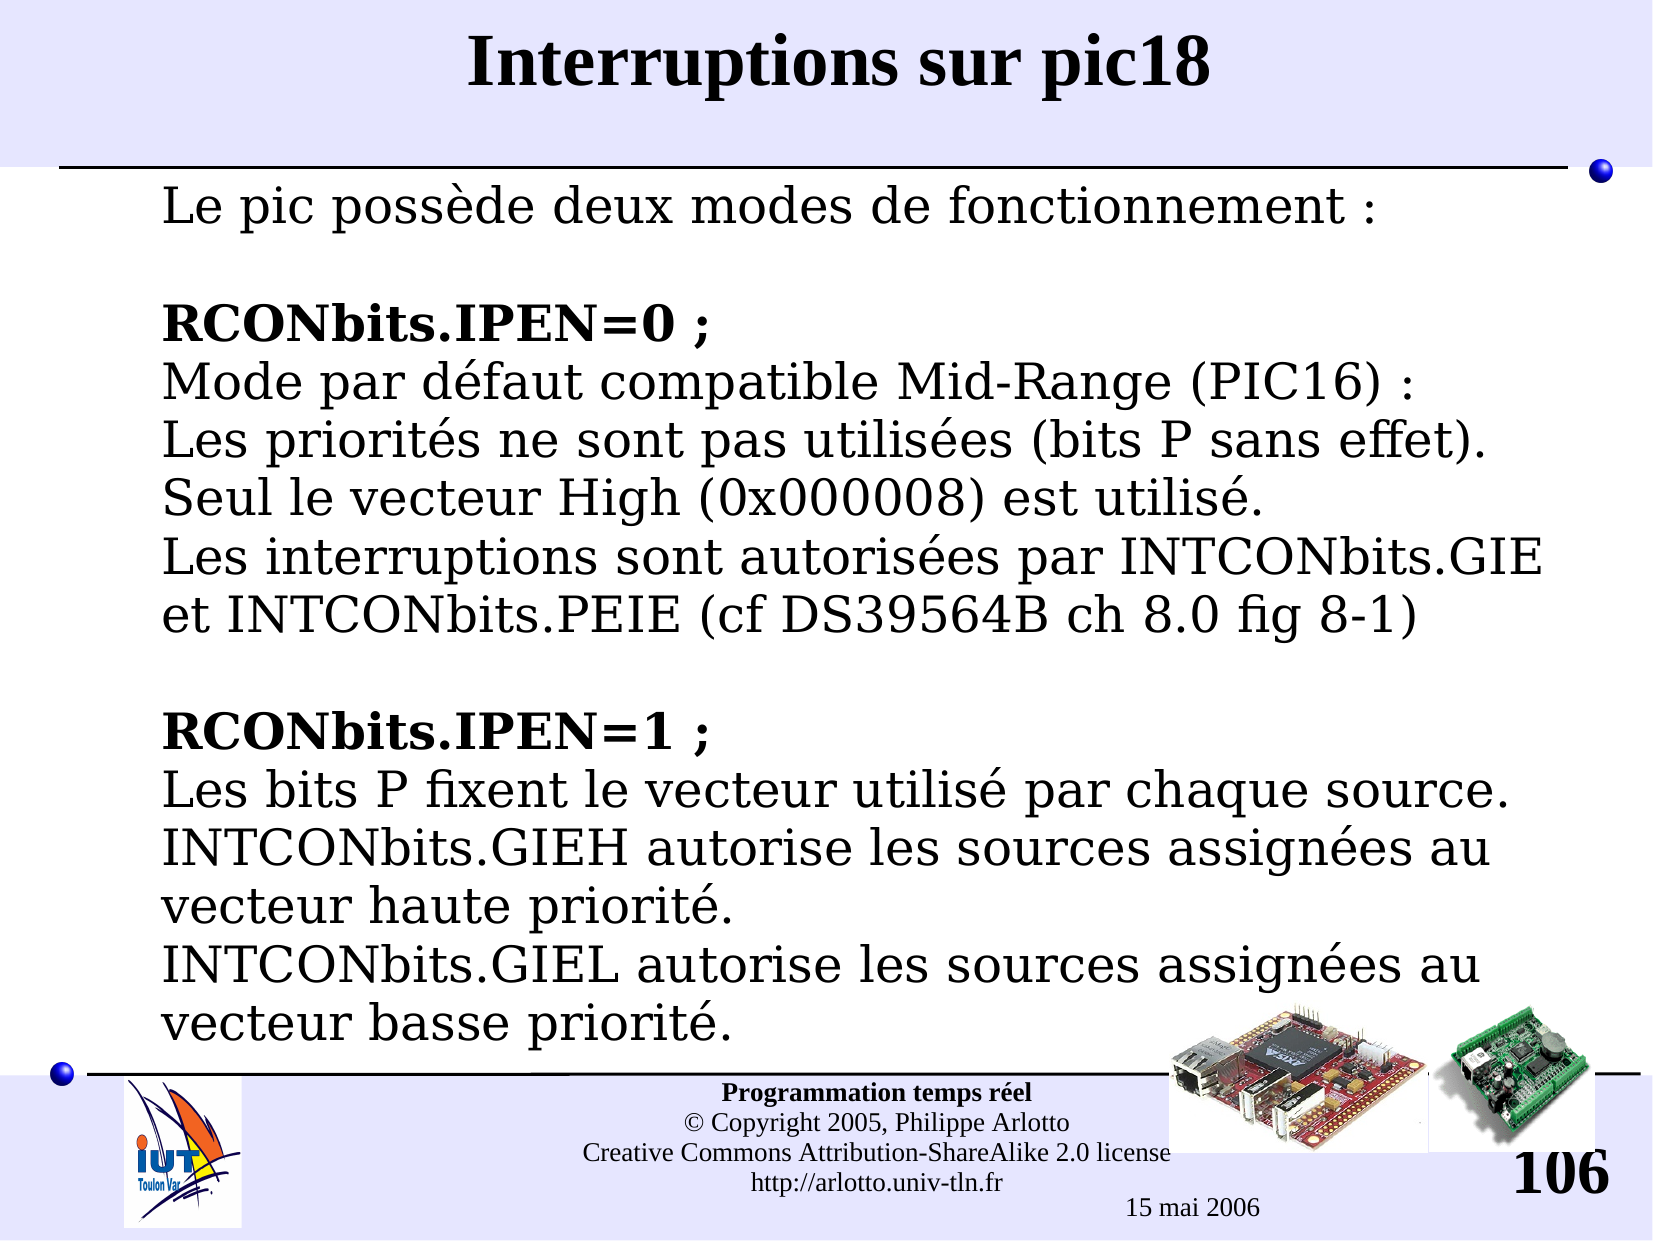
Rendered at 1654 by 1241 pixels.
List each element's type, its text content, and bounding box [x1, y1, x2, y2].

title Interruptions sur pic18 [95, 14, 1585, 107]
picture [1429, 1000, 1595, 1152]
picture [1169, 1111, 1428, 1153]
text_box Le pic possède deux modes de fonctionnement : RCONbits.IPEN=0 ; Mode par défaut compatible Mid-Range (PIC16) : Les priorités ne sont pas utilisées (bits P sans effet). Seul le vecteur High (0x000008) est utilisé. Les interruptions sont autorisées par INTCONbits.GIE et INTCONbits.PEIE (cf DS39564B ch 8.0 fig 8-1) RCONbits.IPEN=1 ; Les bits P fixent le vecteur utilisé par chaque source. INTCONbits.GIEH autorise les sources assignées au vecteur haute priorité. INTCONbits.GIEL autorise les sources assignées au vecteur basse priorité. [161, 177, 1546, 1111]
